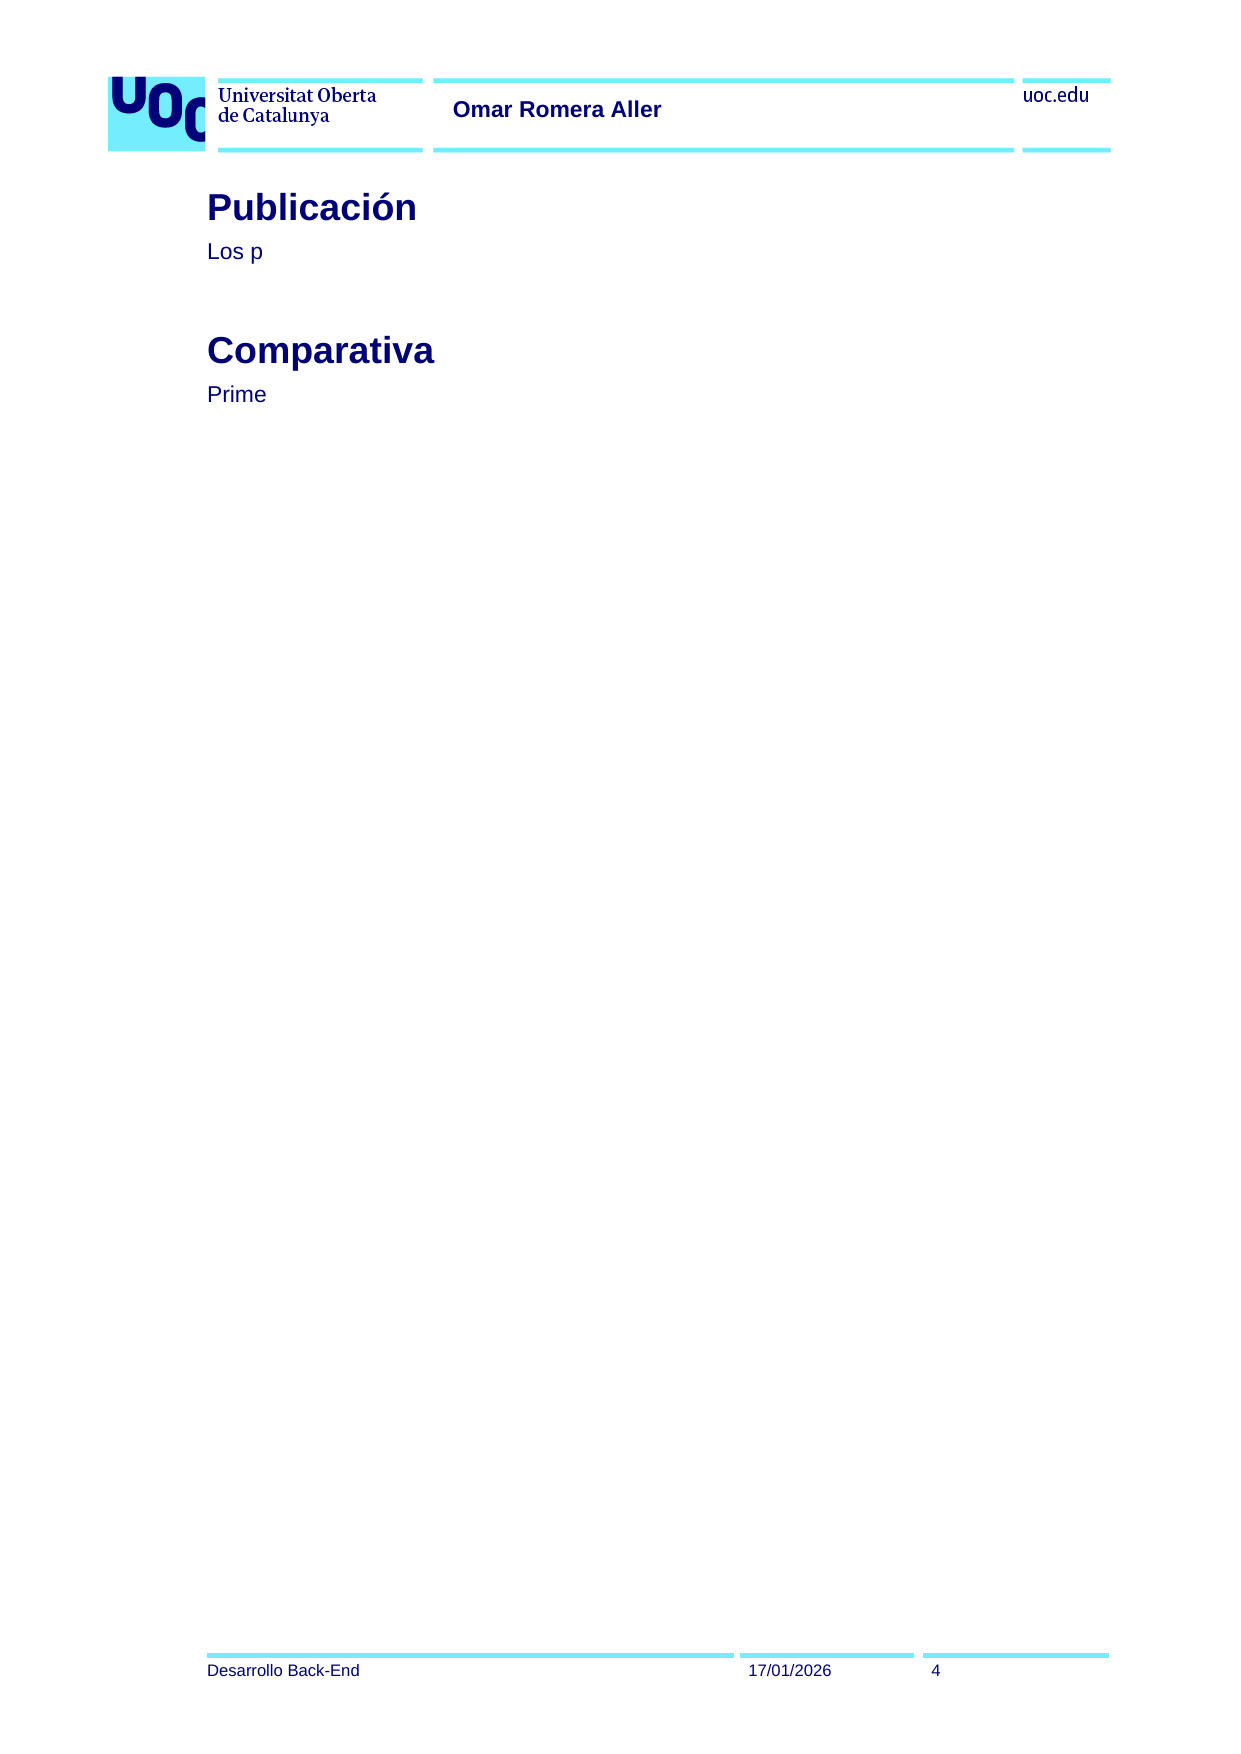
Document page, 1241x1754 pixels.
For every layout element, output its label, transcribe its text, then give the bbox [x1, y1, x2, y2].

picture [107, 76, 1111, 153]
subtitle Comparativa [207, 328, 1122, 373]
text Los p [207, 238, 1122, 264]
subtitle Publicación [207, 185, 1122, 230]
text Prime [207, 381, 1122, 407]
